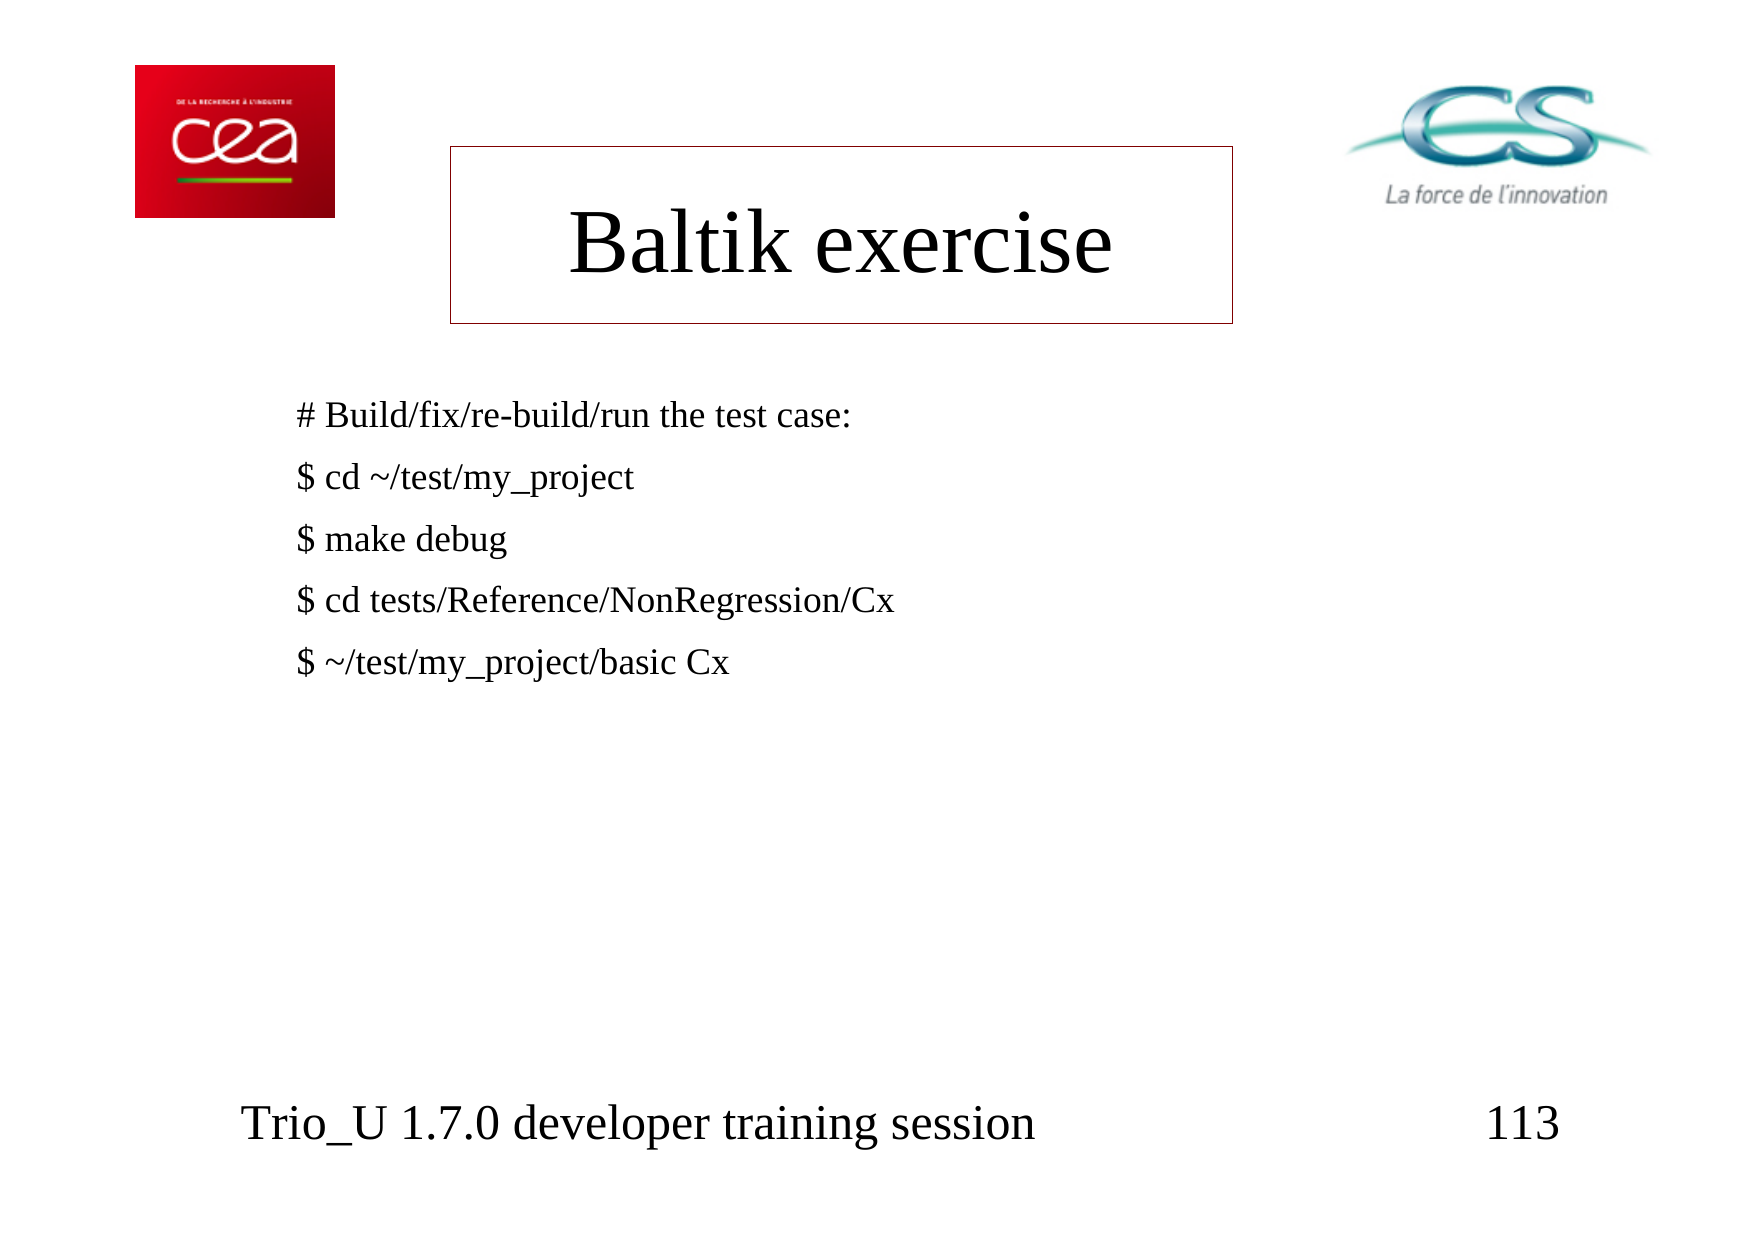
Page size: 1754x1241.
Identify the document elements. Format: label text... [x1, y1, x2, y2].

picture [135, 65, 335, 218]
picture [1340, 73, 1662, 218]
title Baltik exercise [450, 146, 1233, 324]
list # Build/fix/re-build/run the test case: $ cd ~/test/my_project $ make debug $ cd tests/Reference/NonRegression/Cx $ ~/test/my_project/basic Cx [225, 382, 1576, 1035]
